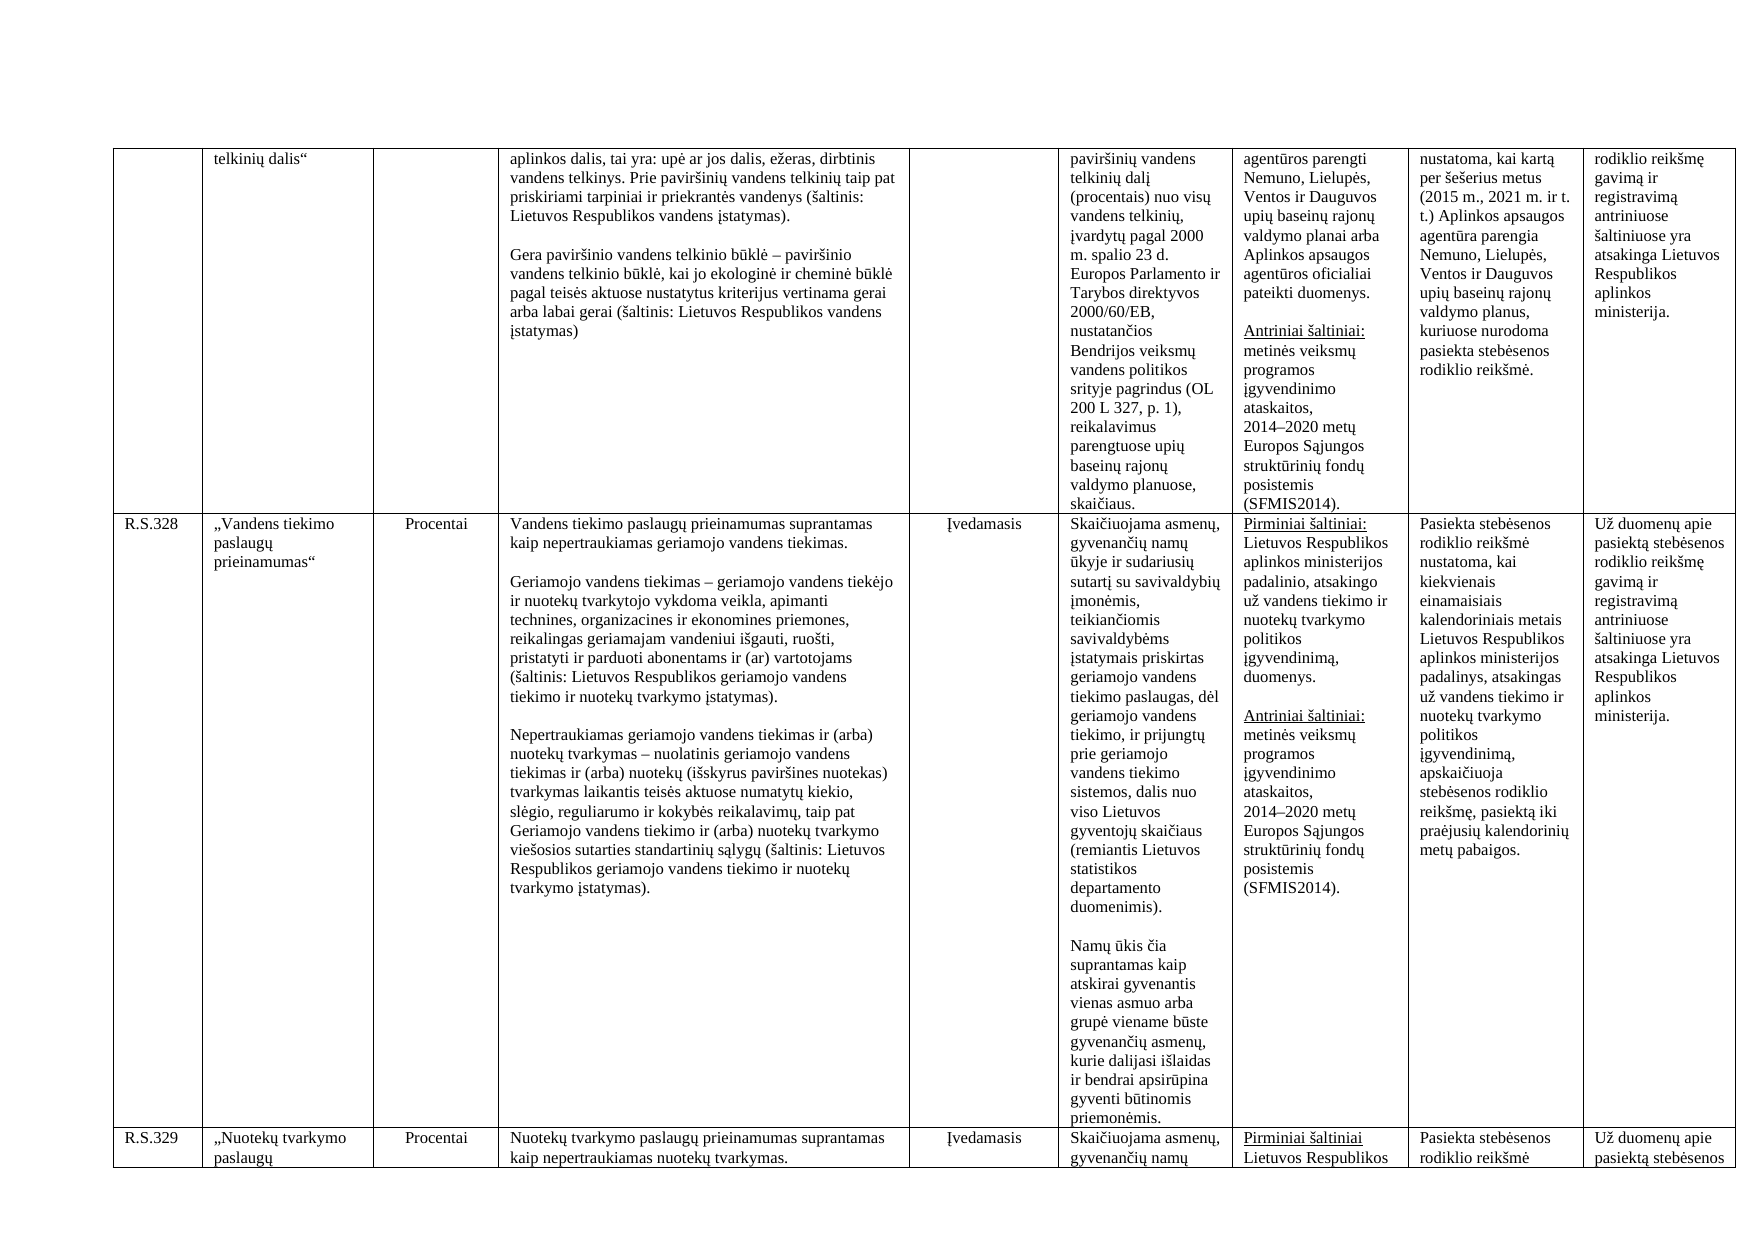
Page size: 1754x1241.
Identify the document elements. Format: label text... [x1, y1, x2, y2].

table_cell Už duomenų apie pasiektą stebėsenos [1584, 1128, 1735, 1167]
table_cell nustatoma, kai kartą per šešerius metus (2015 m., 2021 m. ir t. t.) Aplinkos apsaugos agentūra parengia Nemuno, Lielupės, Ventos ir Dauguvos upių baseinų rajonų valdymo planus, kuriuose nurodoma pasiekta stebėsenos rodiklio reikšmė. [1409, 149, 1583, 513]
table_cell rodiklio reikšmę gavimą ir registravimą antriniuose šaltiniuose yra atsakinga Lietuvos Respublikos aplinkos ministerija. [1584, 149, 1735, 513]
table_cell Procentai [374, 1128, 498, 1167]
table_cell R.S.329 [114, 1128, 202, 1167]
table_cell Skaičiuojama asmenų, gyvenančių namų ūkyje ir sudariusių sutartį su savivaldybių įmonėmis, teikiančiomis savivaldybėms įstatymais priskirtas geriamojo vandens tiekimo paslaugas, dėl geriamojo vandens tiekimo, ir prijungtų prie geriamojo vandens tiekimo sistemos, dalis nuo viso Lietuvos gyventojų skaičiaus (remiantis Lietuvos statistikos departamento duomenimis). Namų ūkis čia suprantamas kaip atskirai gyvenantis vienas asmuo arba grupė viename būste gyvenančių asmenų, kurie dalijasi išlaidas ir bendrai apsirūpina gyventi būtinomis priemonėmis. [1059, 514, 1232, 1127]
table_cell [910, 149, 1058, 513]
table_cell [374, 149, 498, 513]
table_cell R.S.328 [114, 514, 202, 1127]
table_cell Procentai [374, 514, 498, 1127]
table_cell Skaičiuojama asmenų, gyvenančių namų [1059, 1128, 1232, 1167]
table_cell Įvedamasis [910, 1128, 1058, 1167]
table_cell paviršinių vandens telkinių dalį (procentais) nuo visų vandens telkinių, įvardytų pagal 2000 m. spalio 23 d. Europos Parlamento ir Tarybos direktyvos 2000/60/EB, nustatančios Bendrijos veiksmų vandens politikos srityje pagrindus (OL 200 L 327, p. 1), reikalavimus parengtuose upių baseinų rajonų valdymo planuose, skaičiaus. [1059, 149, 1232, 513]
table_cell Įvedamasis [910, 514, 1058, 1127]
table_cell Nuotekų tvarkymo paslaugų prieinamumas suprantamas kaip nepertraukiamas nuotekų tvarkymas. [499, 1128, 909, 1167]
table_cell Pirminiai šaltiniai Lietuvos Respublikos [1233, 1128, 1408, 1167]
table_cell „Nuotekų tvarkymo paslaugų [203, 1128, 373, 1167]
table_cell „Vandens tiekimo paslaugų prieinamumas“ [203, 514, 373, 1127]
table_cell Vandens tiekimo paslaugų prieinamumas suprantamas kaip nepertraukiamas geriamojo vandens tiekimas. Geriamojo vandens tiekimas – geriamojo vandens tiekėjo ir nuotekų tvarkytojo vykdoma veikla, apimanti technines, organizacines ir ekonomines priemones, reikalingas geriamajam vandeniui išgauti, ruošti, pristatyti ir parduoti abonentams ir (ar) vartotojams (šaltinis: Lietuvos Respublikos geriamojo vandens tiekimo ir nuotekų tvarkymo įstatymas). Nepertraukiamas geriamojo vandens tiekimas ir (arba) nuotekų tvarkymas – nuolatinis geriamojo vandens tiekimas ir (arba) nuotekų (išskyrus paviršines nuotekas) tvarkymas laikantis teisės aktuose numatytų kiekio, slėgio, reguliarumo ir kokybės reikalavimų, taip pat Geriamojo vandens tiekimo ir (arba) nuotekų tvarkymo viešosios sutarties standartinių sąlygų (šaltinis: Lietuvos Respublikos geriamojo vandens tiekimo ir nuotekų tvarkymo įstatymas). [499, 514, 909, 1127]
table_cell [114, 149, 202, 513]
table_cell Pirminiai šaltiniai: Lietuvos Respublikos aplinkos ministerijos padalinio, atsakingo už vandens tiekimo ir nuotekų tvarkymo politikos įgyvendinimą, duomenys. Antriniai šaltiniai: metinės veiksmų programos įgyvendinimo ataskaitos, 2014–2020 metų Europos Sąjungos struktūrinių fondų posistemis (SFMIS2014). [1233, 514, 1408, 1127]
table_cell Pasiekta stebėsenos rodiklio reikšmė nustatoma, kai kiekvienais einamaisiais kalendoriniais metais Lietuvos Respublikos aplinkos ministerijos padalinys, atsakingas už vandens tiekimo ir nuotekų tvarkymo politikos įgyvendinimą, apskaičiuoja stebėsenos rodiklio reikšmę, pasiektą iki praėjusių kalendorinių metų pabaigos. [1409, 514, 1583, 1127]
table_cell Pasiekta stebėsenos rodiklio reikšmė [1409, 1128, 1583, 1167]
table_cell telkinių dalis“ [203, 149, 373, 513]
table_cell agentūros parengti Nemuno, Lielupės, Ventos ir Dauguvos upių baseinų rajonų valdymo planai arba Aplinkos apsaugos agentūros oficialiai pateikti duomenys. Antriniai šaltiniai: metinės veiksmų programos įgyvendinimo ataskaitos, 2014–2020 metų Europos Sąjungos struktūrinių fondų posistemis (SFMIS2014). [1233, 149, 1408, 513]
table_cell aplinkos dalis, tai yra: upė ar jos dalis, ežeras, dirbtinis vandens telkinys. Prie paviršinių vandens telkinių taip pat priskiriami tarpiniai ir priekrantės vandenys (šaltinis: Lietuvos Respublikos vandens įstatymas). Gera paviršinio vandens telkinio būklė – paviršinio vandens telkinio būklė, kai jo ekologinė ir cheminė būklė pagal teisės aktuose nustatytus kriterijus vertinama gerai arba labai gerai (šaltinis: Lietuvos Respublikos vandens įstatymas) [499, 149, 909, 513]
table_cell Už duomenų apie pasiektą stebėsenos rodiklio reikšmę gavimą ir registravimą antriniuose šaltiniuose yra atsakinga Lietuvos Respublikos aplinkos ministerija. [1584, 514, 1735, 1127]
